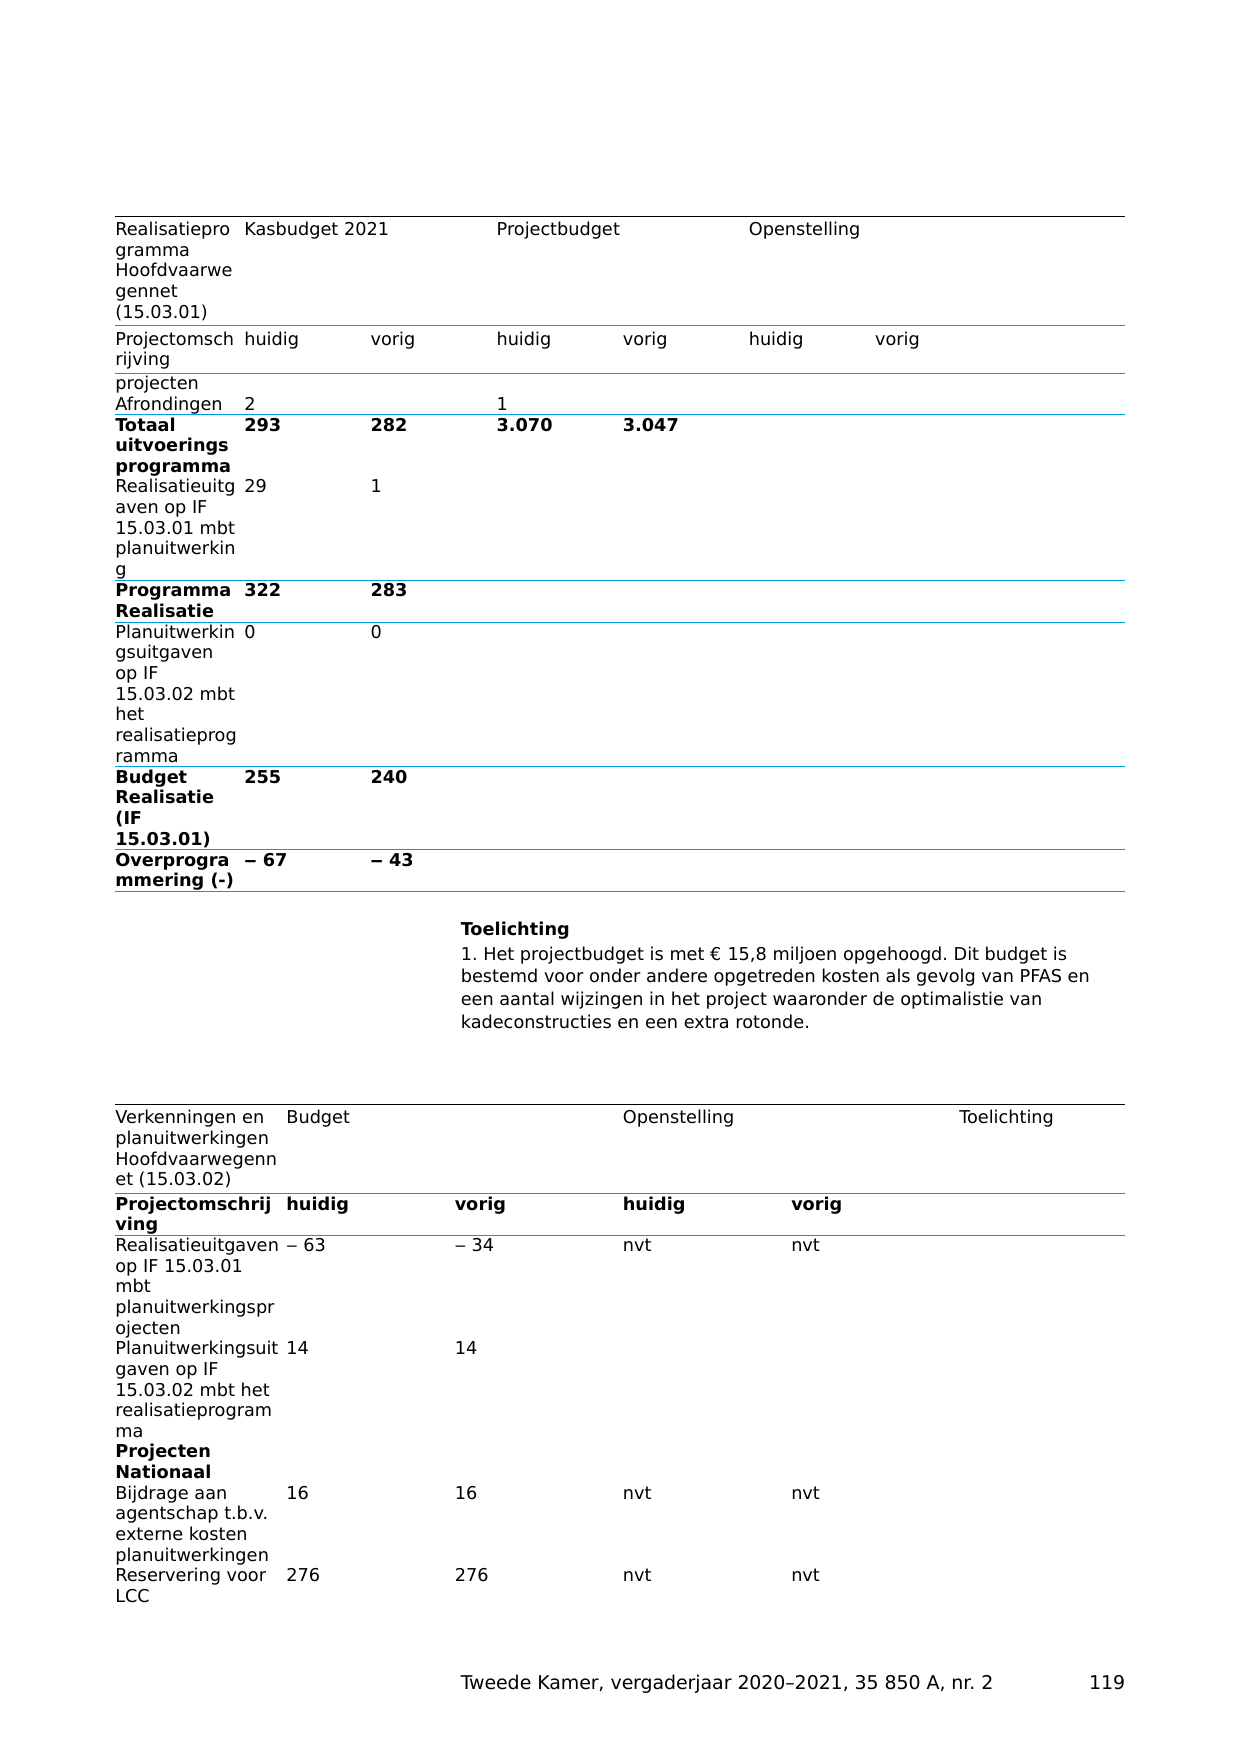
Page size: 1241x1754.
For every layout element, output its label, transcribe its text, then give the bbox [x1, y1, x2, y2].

table_cell 276 [452, 1565, 620, 1606]
table_cell ‒ 34 [452, 1236, 620, 1338]
table_cell 283 [368, 581, 493, 621]
table_cell vorig [872, 326, 998, 373]
table_cell 0 [241, 623, 367, 766]
table_cell 3.047 [620, 415, 746, 476]
table_cell Projectomschrijving [115, 1194, 283, 1235]
table_cell [956, 1194, 1125, 1235]
table_cell [746, 415, 872, 476]
table_cell 255 [241, 767, 367, 849]
table_cell [620, 476, 746, 579]
table_cell Planuitwerkingsuitgaven op IF 15.03.02 mbt het realisatieprogramma [115, 623, 241, 766]
table_cell [872, 850, 998, 891]
table_cell huidig [620, 1194, 788, 1235]
table_cell [746, 623, 872, 766]
table_cell [872, 415, 998, 476]
table_cell [283, 1441, 452, 1483]
table_cell 293 [241, 415, 367, 476]
table_cell [998, 374, 1125, 393]
table_cell [620, 581, 746, 621]
table_cell [241, 374, 367, 393]
table_cell 1 [494, 394, 620, 414]
table_cell Verkenningen en planuitwerkingen Hoofdvaarwegennet (15.03.02) [115, 1105, 283, 1193]
table_cell Realisatieuitgaven op IF 15.03.01 mbt planuitwerking [115, 476, 241, 579]
table_cell Openstelling [620, 1105, 956, 1193]
table_cell huidig [283, 1194, 452, 1235]
table_cell nvt [620, 1483, 788, 1565]
table_cell [746, 374, 872, 393]
table_cell 16 [283, 1483, 452, 1565]
table_cell [998, 217, 1125, 325]
table_cell Planuitwerkingsuitgaven op IF 15.03.02 mbt het realisatieprogramma [115, 1338, 283, 1441]
table_cell Projectomschrijving [115, 326, 241, 373]
table_cell Kasbudget 2021 [241, 217, 493, 325]
table_cell [620, 1338, 788, 1441]
table_cell [872, 476, 998, 579]
table_cell vorig [452, 1194, 620, 1235]
table_cell [620, 850, 746, 891]
table_cell 1 [368, 476, 493, 579]
table_cell huidig [241, 326, 367, 373]
table_cell [998, 623, 1125, 766]
table_cell [368, 394, 493, 414]
table_cell [872, 374, 998, 393]
table_cell vorig [620, 326, 746, 373]
table_cell Projecten Nationaal [115, 1441, 283, 1483]
table_cell Openstelling [746, 217, 998, 325]
table_header Tabel 31 Projectoverzicht 15.03.02: Verkenningen en planuitwerkingen Hoofdvaarwegennet (bedragen x € 1 mln.) [115, 1056, 1125, 1104]
table_cell [956, 1483, 1125, 1565]
table_cell Overprogrammering (-) [115, 850, 241, 891]
table_cell [746, 476, 872, 579]
table_cell [620, 623, 746, 766]
table_cell [998, 767, 1125, 849]
table_cell Budget [283, 1105, 620, 1193]
table_cell nvt [620, 1565, 788, 1606]
table_cell nvt [788, 1565, 956, 1606]
table_cell 14 [283, 1338, 452, 1441]
table_cell [368, 374, 493, 393]
table_cell [956, 1441, 1125, 1483]
table_cell [494, 850, 620, 891]
table_cell Realisatieprogramma Hoofdvaarwegennet (15.03.01) [115, 217, 241, 325]
table_cell [620, 1441, 788, 1483]
table_cell nvt [620, 1236, 788, 1338]
table_cell Projectbudget [494, 217, 746, 325]
table_cell vorig [368, 326, 493, 373]
table_cell huidig [746, 326, 872, 373]
table_cell [872, 581, 998, 621]
table_cell [956, 1236, 1125, 1338]
table_cell [872, 623, 998, 766]
table_cell [494, 623, 620, 766]
table_cell [956, 1338, 1125, 1441]
table_cell nvt [788, 1483, 956, 1565]
table_cell 0 [368, 623, 493, 766]
table_cell [998, 326, 1125, 373]
table_cell [620, 767, 746, 849]
table_cell [788, 1338, 956, 1441]
table_cell 3.070 [494, 415, 620, 476]
table_cell [746, 850, 872, 891]
table_cell Afrondingen [115, 394, 241, 414]
table_cell 322 [241, 581, 367, 621]
table_cell [494, 767, 620, 849]
table_cell [746, 394, 872, 414]
table_cell [872, 767, 998, 849]
table_cell [620, 394, 746, 414]
table_cell 282 [368, 415, 493, 476]
table_cell [494, 581, 620, 621]
table_cell [998, 581, 1125, 621]
table_cell [998, 850, 1125, 891]
table_cell Bijdrage aan agentschap t.b.v. externe kosten planuitwerkingen [115, 1483, 283, 1565]
text 1. Het projectbudget is met € 15,8 miljoen opgehoogd. Dit budget is bestemd voor onder andere opgetreden kosten als gevolg van PFAS en een aantal wijzingen in het project waaronder de optimalistie van kadeconstructies en een extra rotonde. [461, 942, 1125, 1033]
text Toelichting [461, 917, 1125, 939]
table_cell [746, 767, 872, 849]
table_cell [788, 1441, 956, 1483]
table_cell [452, 1441, 620, 1483]
table_cell huidig [494, 326, 620, 373]
table_cell 29 [241, 476, 367, 579]
table_cell Budget Realisatie (IF 15.03.01) [115, 767, 241, 849]
table_cell 14 [452, 1338, 620, 1441]
table_cell 16 [452, 1483, 620, 1565]
table_cell vorig [788, 1194, 956, 1235]
table_cell [620, 374, 746, 393]
table_cell 276 [283, 1565, 452, 1606]
table_cell [956, 1565, 1125, 1606]
table_cell [872, 394, 998, 414]
table_cell Toelichting [956, 1105, 1125, 1193]
table_cell Totaal uitvoeringsprogramma [115, 415, 241, 476]
table_cell ‒ 63 [283, 1236, 452, 1338]
table_cell Reservering voor LCC [115, 1565, 283, 1606]
table_cell [494, 476, 620, 579]
table_cell [998, 394, 1125, 414]
table_cell ‒ 43 [368, 850, 493, 891]
table_cell [998, 476, 1125, 579]
table_cell [998, 415, 1125, 476]
table_cell 2 [241, 394, 367, 414]
table_cell [494, 374, 620, 393]
table_cell [746, 581, 872, 621]
table_cell projecten [115, 374, 241, 393]
table_cell nvt [788, 1236, 956, 1338]
table_cell 240 [368, 767, 493, 849]
table_cell ‒ 67 [241, 850, 367, 891]
table_header Tabel 30 Projectoverzicht 15.03.01: Realisatieprogramma Hoofdvaarwegennet (bedragen x € 1 mln.) [115, 191, 1125, 216]
table_cell Programma Realisatie [115, 581, 241, 621]
table_cell Realisatieuitgaven op IF 15.03.01 mbt planuitwerkingsprojecten [115, 1236, 283, 1338]
